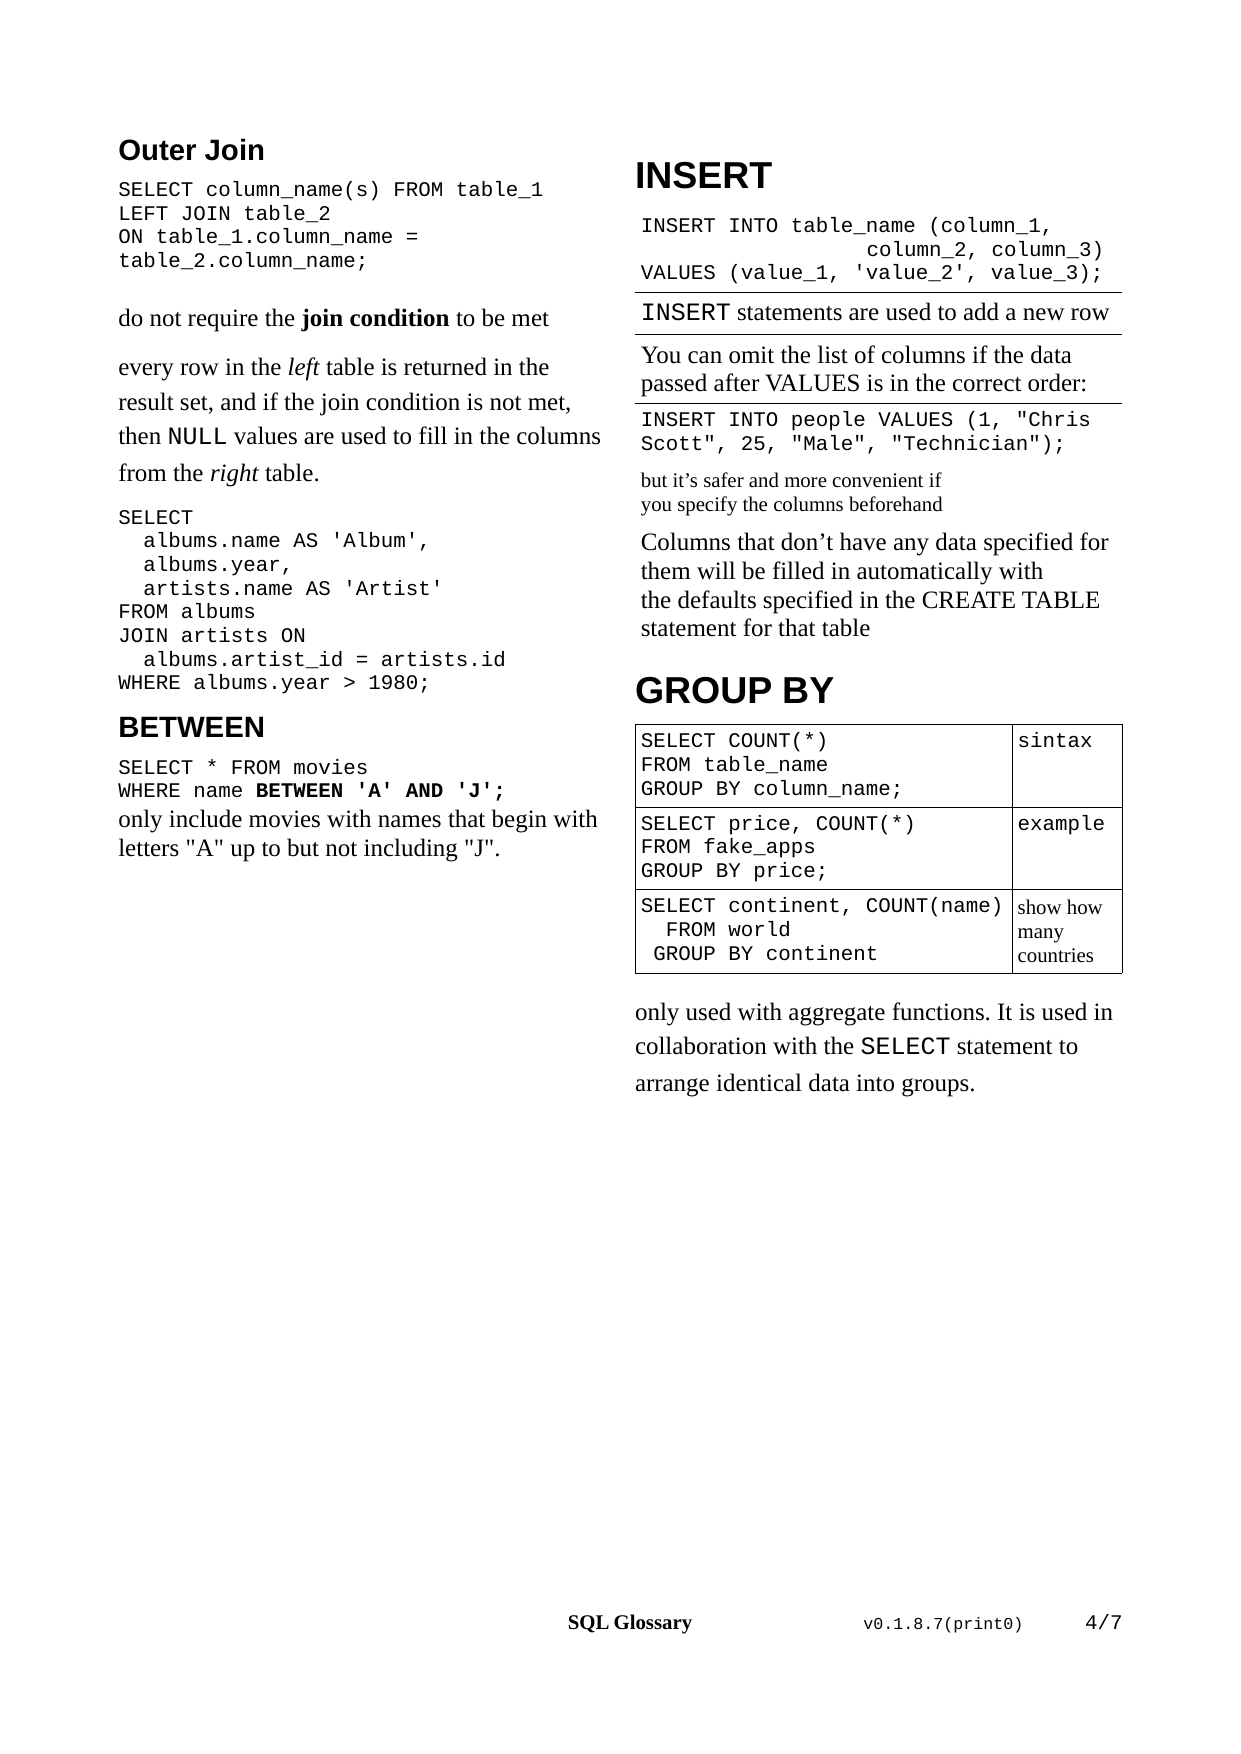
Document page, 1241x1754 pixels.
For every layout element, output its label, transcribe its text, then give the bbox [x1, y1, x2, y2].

table_cell SELECT continent, COUNT(name) FROM world GROUP BY continent [636, 890, 1012, 973]
text LEFT JOIN table_2 [118, 203, 605, 226]
text WHERE name BETWEEN 'A' AND 'J'; [118, 780, 605, 804]
subtitle BETWEEN [118, 710, 605, 744]
text JOIN artists ON [118, 625, 605, 648]
subtitle GROUP BY [635, 669, 1122, 712]
table_cell example [1013, 808, 1122, 889]
table_header SELECT COUNT(*) FROM table_name GROUP BY column_name; [636, 725, 1012, 807]
table_cell Columns that don’t have any data specified for them will be filled in automatically with the defaults specified in the CREATE TABLE statement for that table [635, 521, 1122, 648]
text SELECT [118, 507, 605, 530]
subtitle Outer Join [118, 133, 605, 166]
text albums.year, [118, 554, 605, 578]
text ON table_1.column_name = table_2.column_name; [118, 226, 605, 273]
table_cell INSERT statements are used to add a new row [635, 293, 1122, 334]
text SELECT column_name(s) FROM table_1 [118, 179, 605, 203]
table_cell show how many countries [1013, 890, 1122, 973]
text artists.name AS 'Artist' [118, 578, 605, 601]
table_cell but it’s safer and more convenient if you specify the columns beforehand [635, 462, 1122, 521]
text FROM albums [118, 601, 605, 625]
text do not require the join condition to be met [118, 303, 605, 332]
table_cell You can omit the list of columns if the data passed after VALUES is in the correct order: [635, 335, 1122, 403]
table_cell INSERT INTO people VALUES (1, "Chris Scott", 25, "Male", "Technician"); [635, 404, 1122, 462]
text albums.name AS 'Album', [118, 530, 605, 554]
text SELECT * FROM movies [118, 757, 605, 780]
text albums.artist_id = artists.id [118, 648, 605, 672]
table_header INSERT INTO table_name (column_1, column_2, column_3) VALUES (value_1, 'value_2', value_3); [635, 209, 1122, 292]
text WHERE albums.year > 1980; [118, 672, 605, 696]
table_header sintax [1013, 725, 1122, 807]
table_cell SELECT price, COUNT(*) FROM fake_apps GROUP BY price; [636, 808, 1012, 889]
text only include movies with names that begin with letters "A" up to but not including "J". [118, 804, 605, 861]
text only used with aggregate functions. It is used in collaboration with the SELECT statement to arrange identical data into groups. [635, 997, 1122, 1097]
subtitle INSERT [635, 153, 1122, 197]
text every row in the left table is returned in the result set, and if the join condition is not met, then NULL values are used to fill in the columns from the right table. [118, 352, 605, 486]
